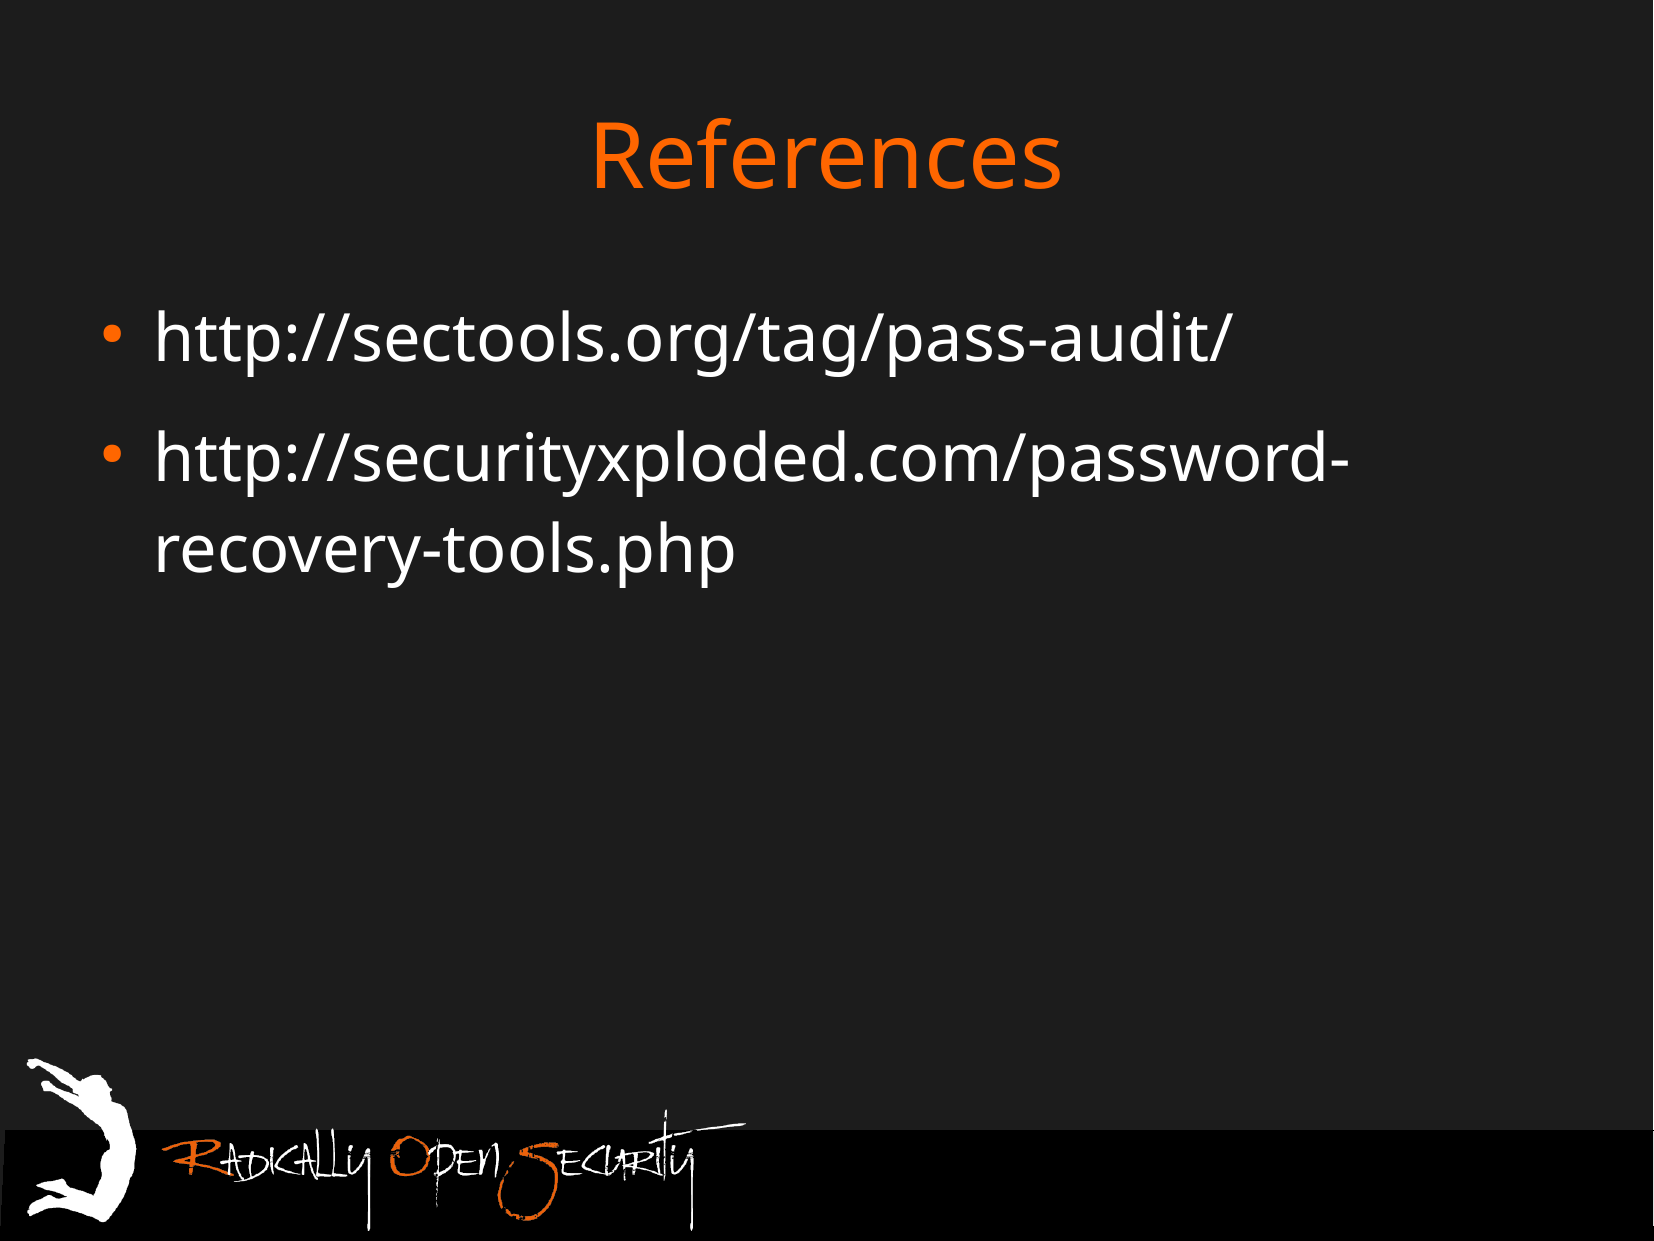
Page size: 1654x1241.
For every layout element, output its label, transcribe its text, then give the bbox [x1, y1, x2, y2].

title References [82, 49, 1571, 257]
list http://sectools.org/tag/pass-audit/ http://securityxploded.com/password-recovery-tools.php [82, 290, 1571, 1010]
picture [0, 1022, 778, 1241]
